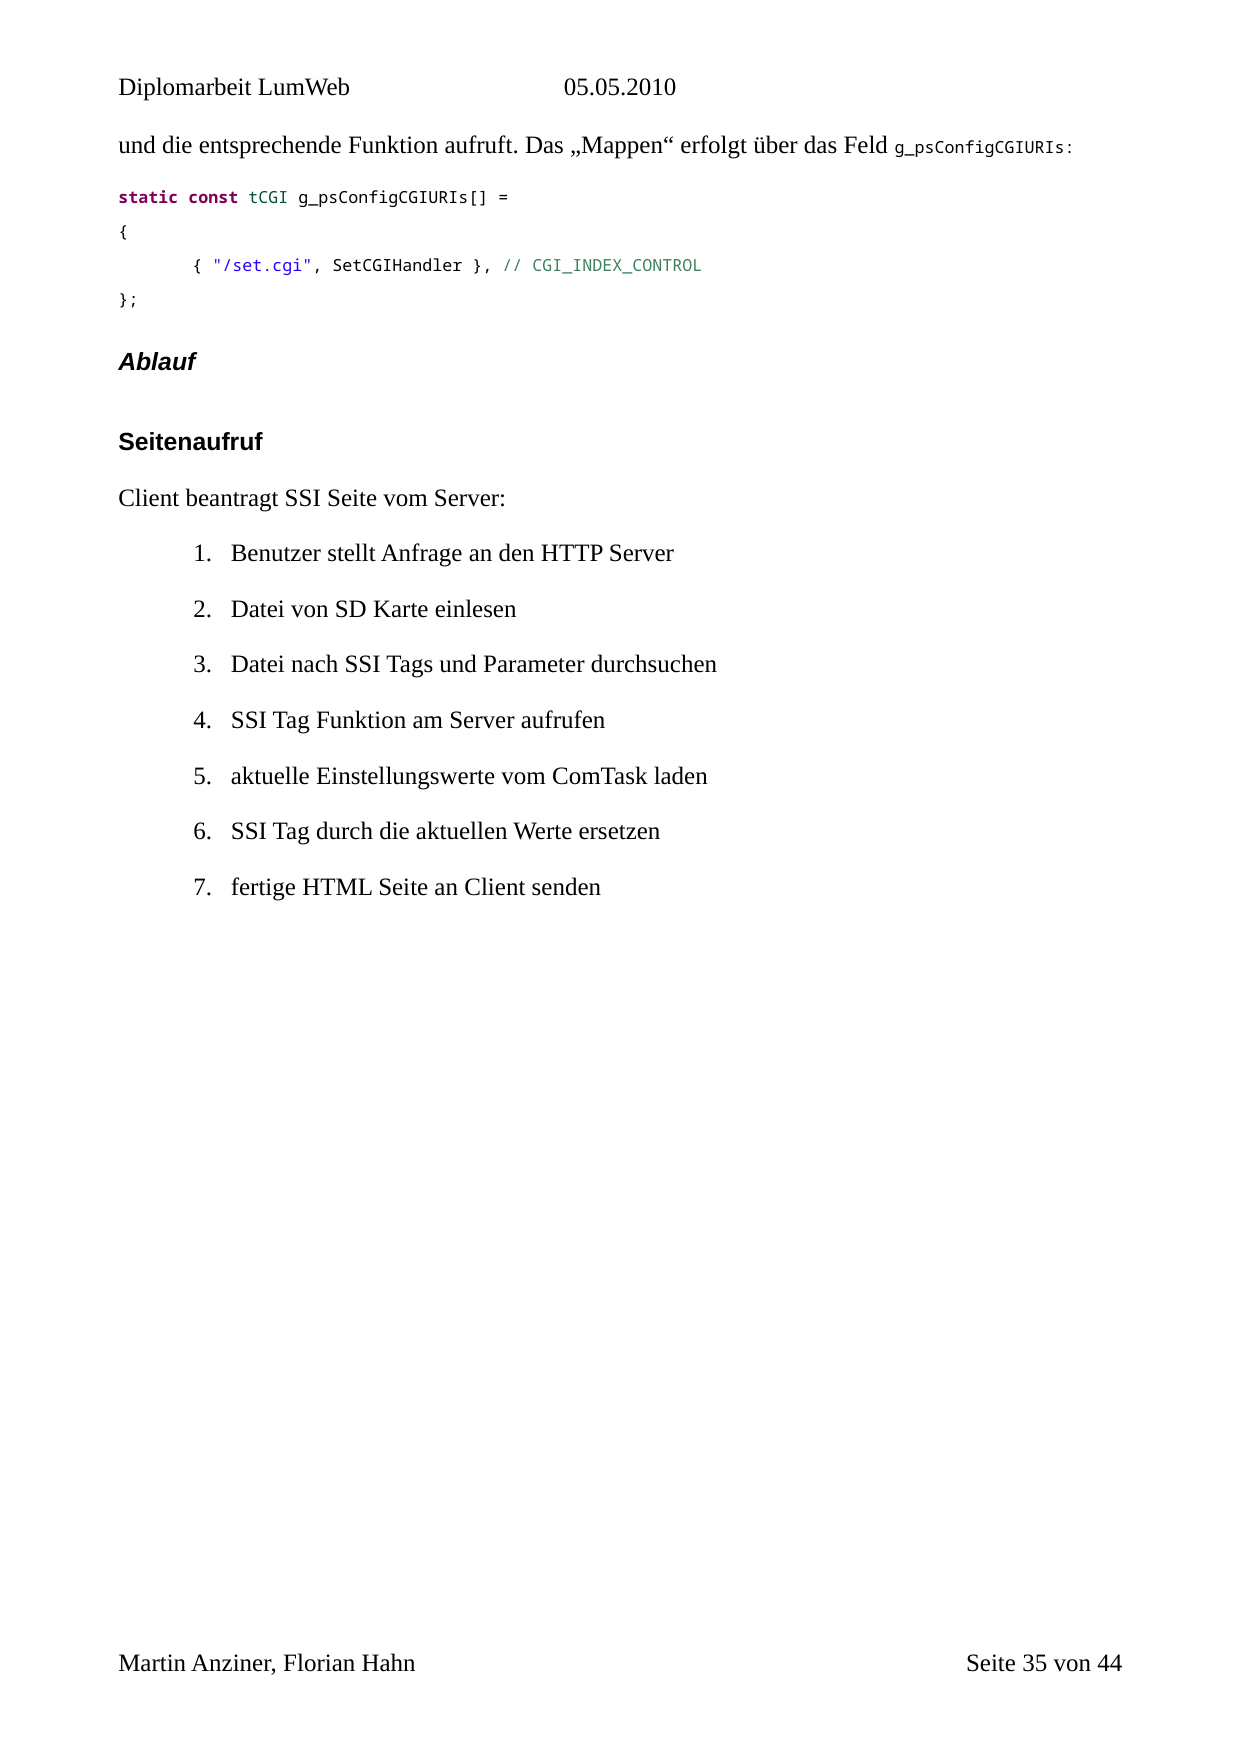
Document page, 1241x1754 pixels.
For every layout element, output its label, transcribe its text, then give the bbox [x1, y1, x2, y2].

list SSI Tag Funktion am Server aufrufen [193, 705, 1122, 734]
text Client beantragt SSI Seite vom Server: [118, 483, 1122, 511]
text { "/set.cgi", SetCGIHandler }, // CGI_INDEX_CONTROL [118, 254, 1122, 277]
text static const tCGI g_psConfigCGIURIs[] = [118, 186, 1122, 208]
subtitle Seitenaufruf [118, 427, 1122, 456]
text { [118, 220, 1122, 242]
text und die entsprechende Funktion aufruft. Das „Mappen“ erfolgt über das Feld g_psConfigCGIURIs: [118, 130, 1122, 159]
list Datei von SD Karte einlesen [193, 594, 1122, 623]
list Datei nach SSI Tags und Parameter durchsuchen [193, 649, 1122, 678]
list aktuelle Einstellungswerte vom ComTask laden [193, 761, 1122, 789]
list Benutzer stellt Anfrage an den HTTP Server [193, 538, 1122, 567]
subtitle Ablauf [118, 347, 1122, 376]
list SSI Tag durch die aktuellen Werte ersetzen [193, 816, 1122, 845]
list fertige HTML Seite an Client senden [193, 872, 1122, 901]
text }; [118, 288, 1122, 311]
